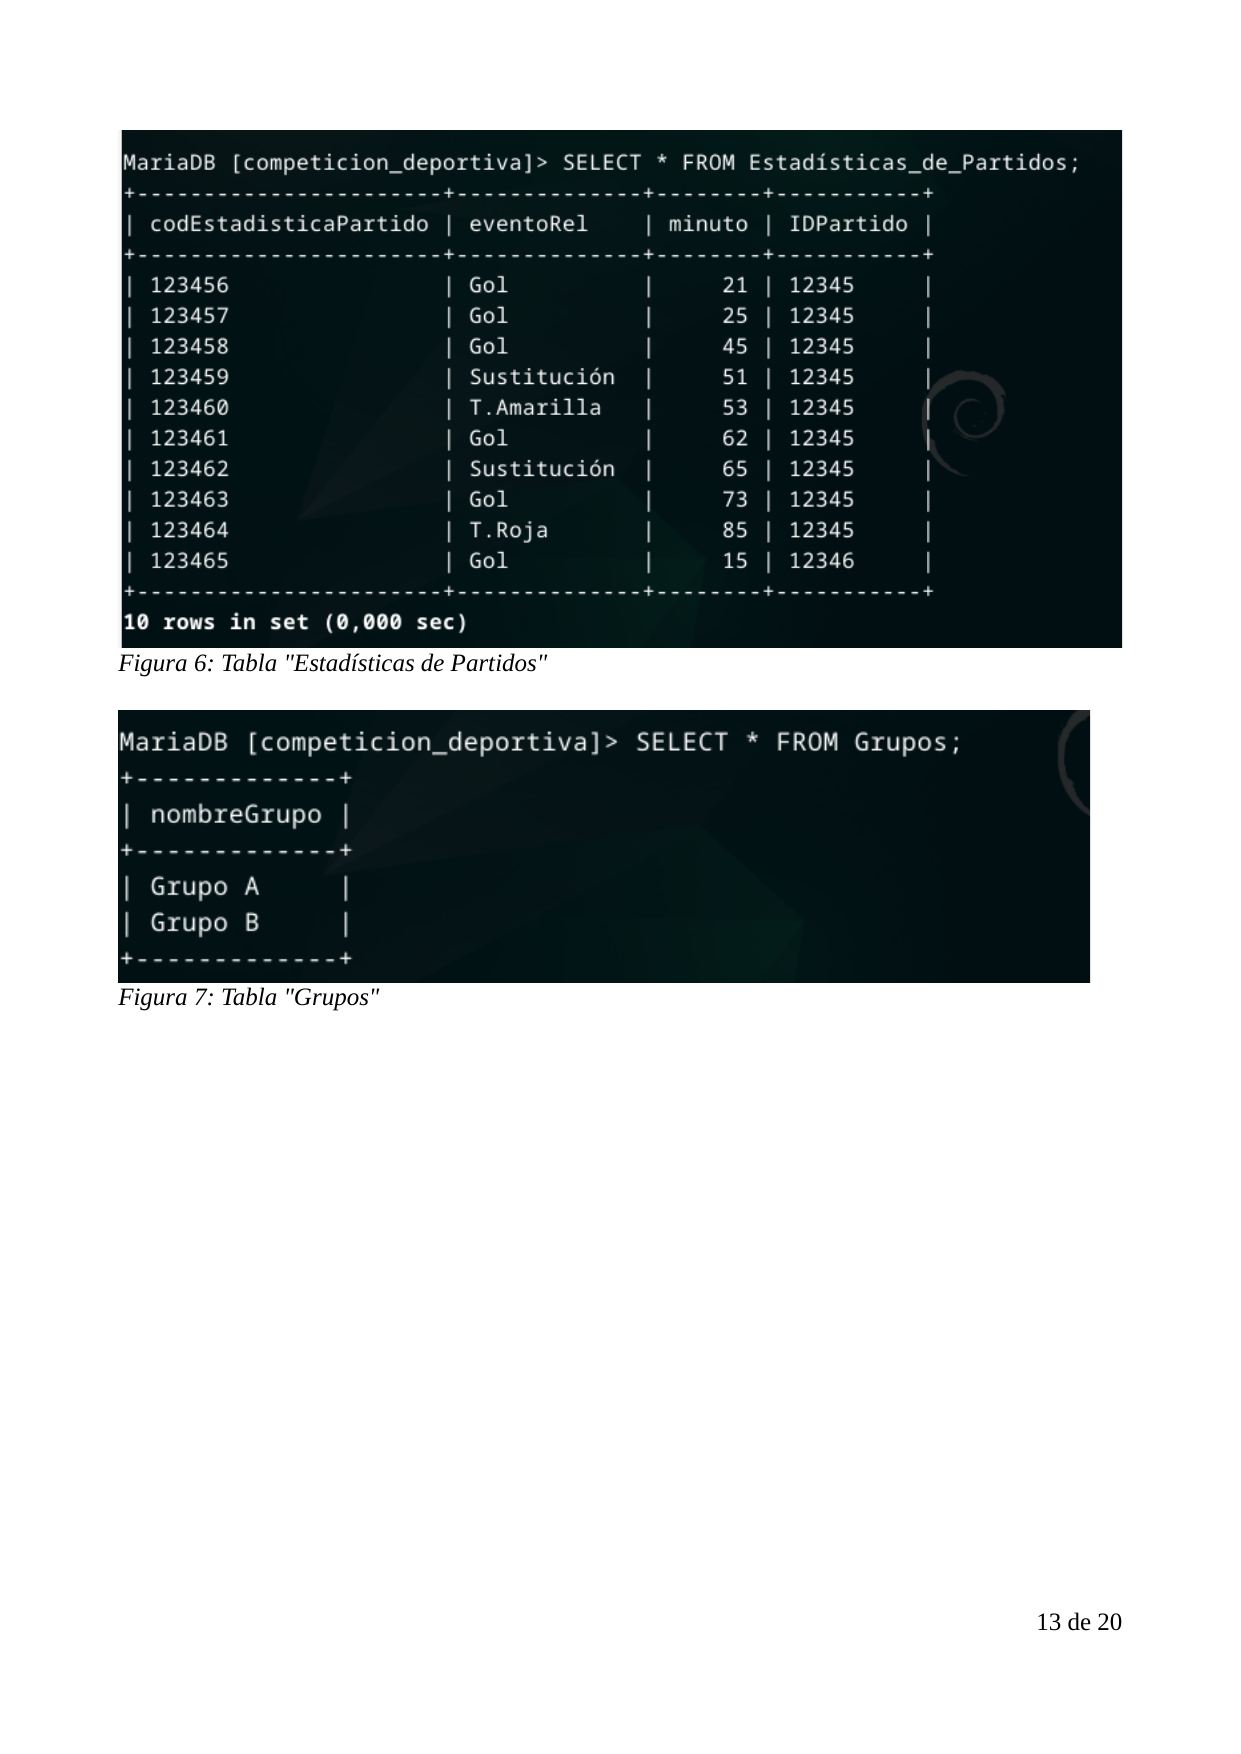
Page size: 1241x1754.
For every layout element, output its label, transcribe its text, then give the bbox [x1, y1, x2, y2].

picture [118, 710, 1091, 983]
text Figura 7: Tabla "Grupos" [118, 983, 1090, 1011]
text Figura 6: Tabla "Estadísticas de Partidos" [118, 648, 1122, 677]
picture [118, 130, 1123, 648]
